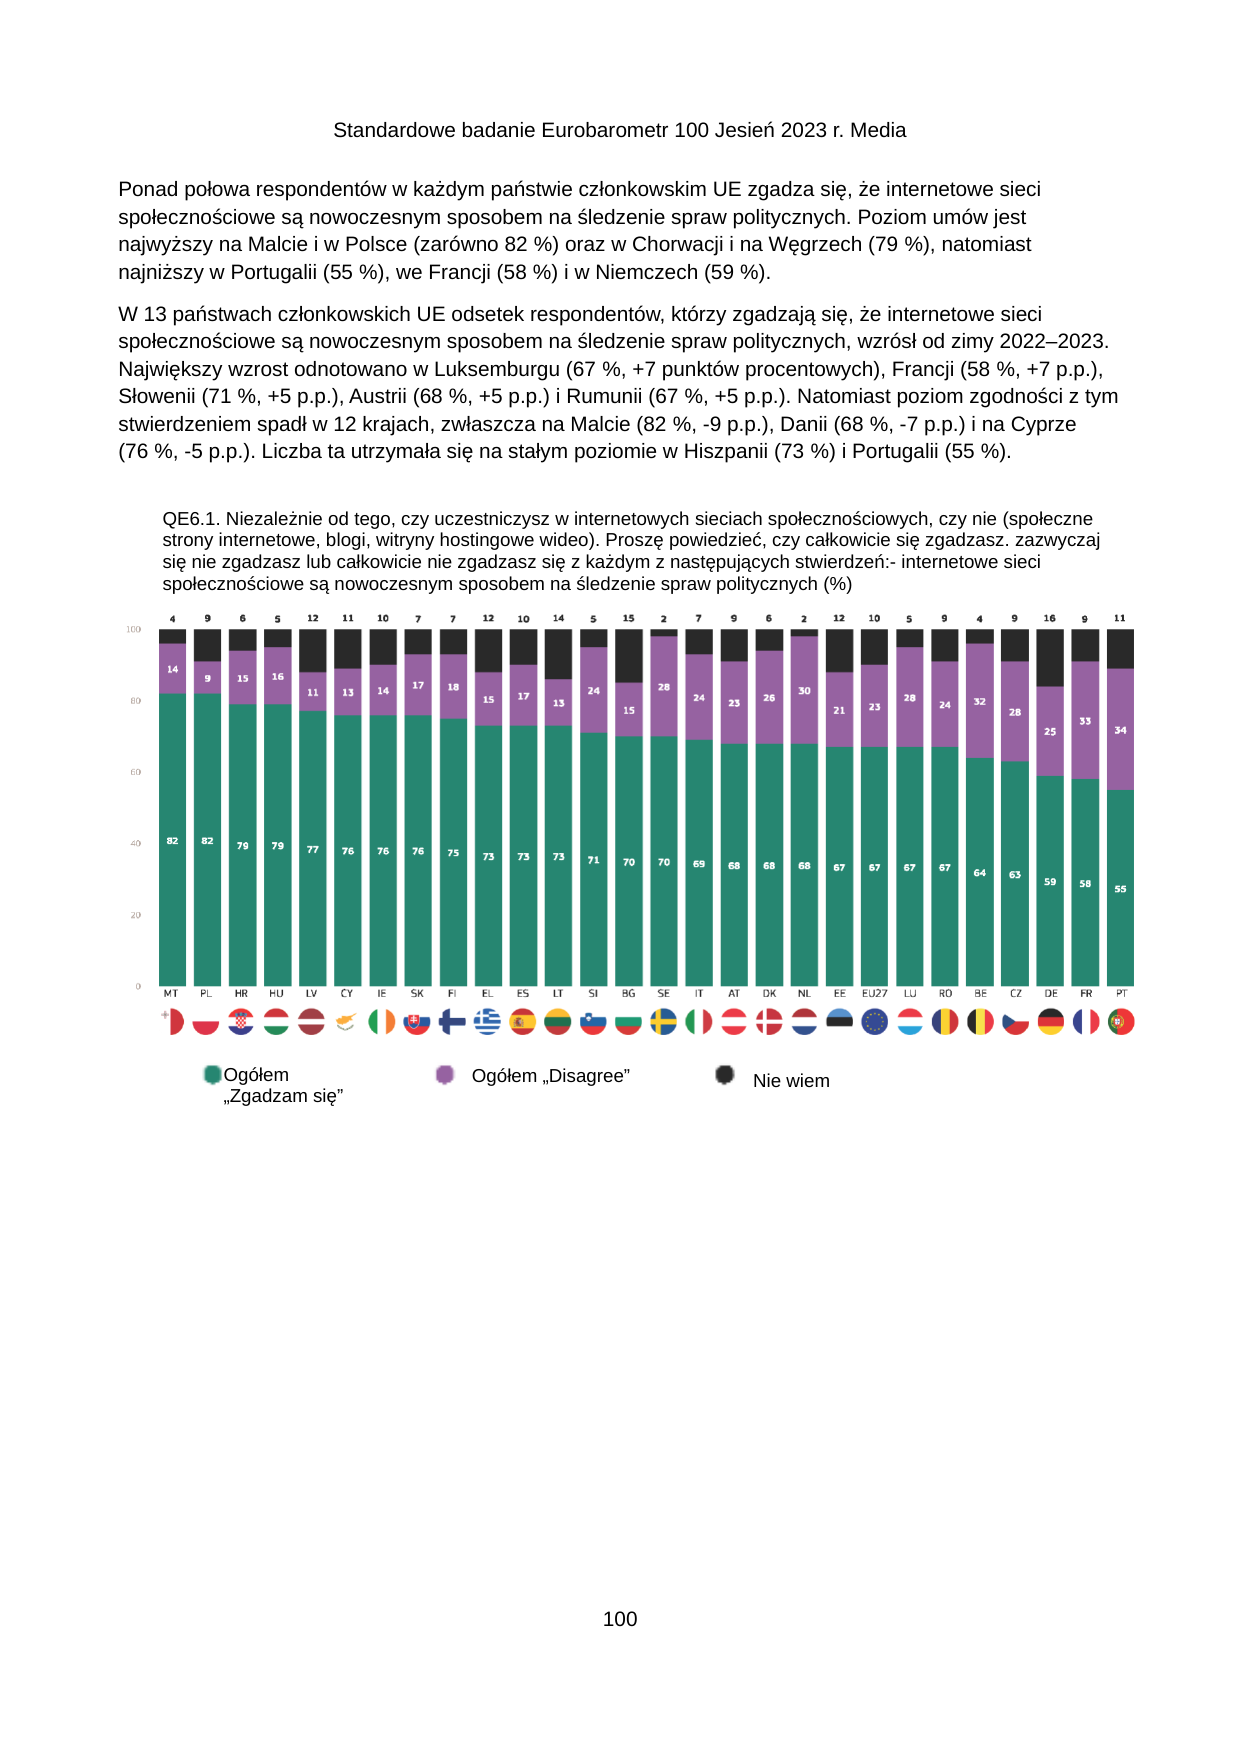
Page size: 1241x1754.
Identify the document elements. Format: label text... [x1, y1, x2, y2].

text Ponad połowa respondentów w każdym państwie członkowskim UE zgadza się, że internetowe sieci społecznościowe są nowoczesnym sposobem na śledzenie spraw politycznych. Poziom umów jest najwyższy na Malcie i w Polsce (zarówno 82 %) oraz w Chorwacji i na Węgrzech (79 %), natomiast najniższy w Portugalii (55 %), we Francji (58 %) i w Niemczech (59 %). [118, 177, 1122, 283]
picture [170, 1045, 954, 1117]
picture [118, 608, 1141, 1043]
text W 13 państwach członkowskich UE odsetek respondentów, którzy zgadzają się, że internetowe sieci społecznościowe są nowoczesnym sposobem na śledzenie spraw politycznych, wzrósł od zimy 2022–2023. Największy wzrost odnotowano w Luksemburgu (67 %, +7 punktów procentowych), Francji (58 %, +7 p.p.), Słowenii (71 %, +5 p.p.), Austrii (68 %, +5 p.p.) i Rumunii (67 %, +5 p.p.). Natomiast poziom zgodności z tym stwierdzeniem spadł w 12 krajach, zwłaszcza na Malcie (82 %, -9 p.p.), Danii (68 %, -7 p.p.) i na Cyprze (76 %, -5 p.p.). Liczba ta utrzymała się na stałym poziomie w Hiszpanii (73 %) i Portugalii (55 %). [118, 302, 1122, 463]
